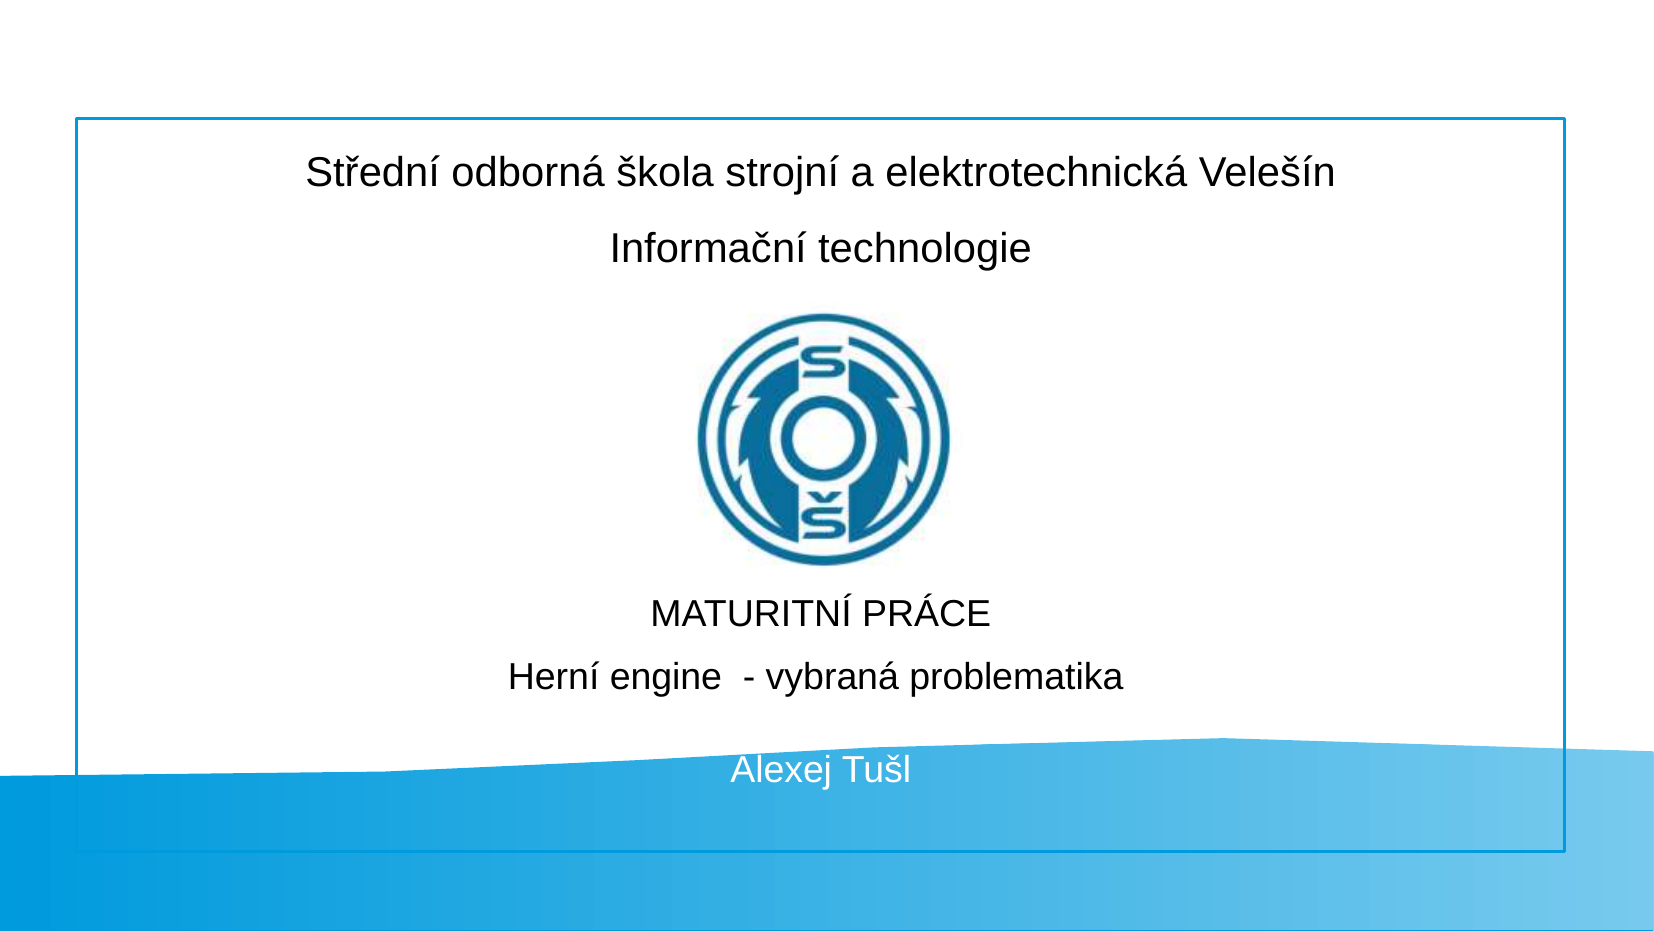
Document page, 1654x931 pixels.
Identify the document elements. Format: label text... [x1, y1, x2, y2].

text_box Střední odborná škola strojní a elektrotechnická Velešín Informační technologie MATURITNÍ PRÁCE Herní engine - vybraná problematika Alexej Tušl [76, 118, 1565, 852]
picture [673, 289, 975, 591]
